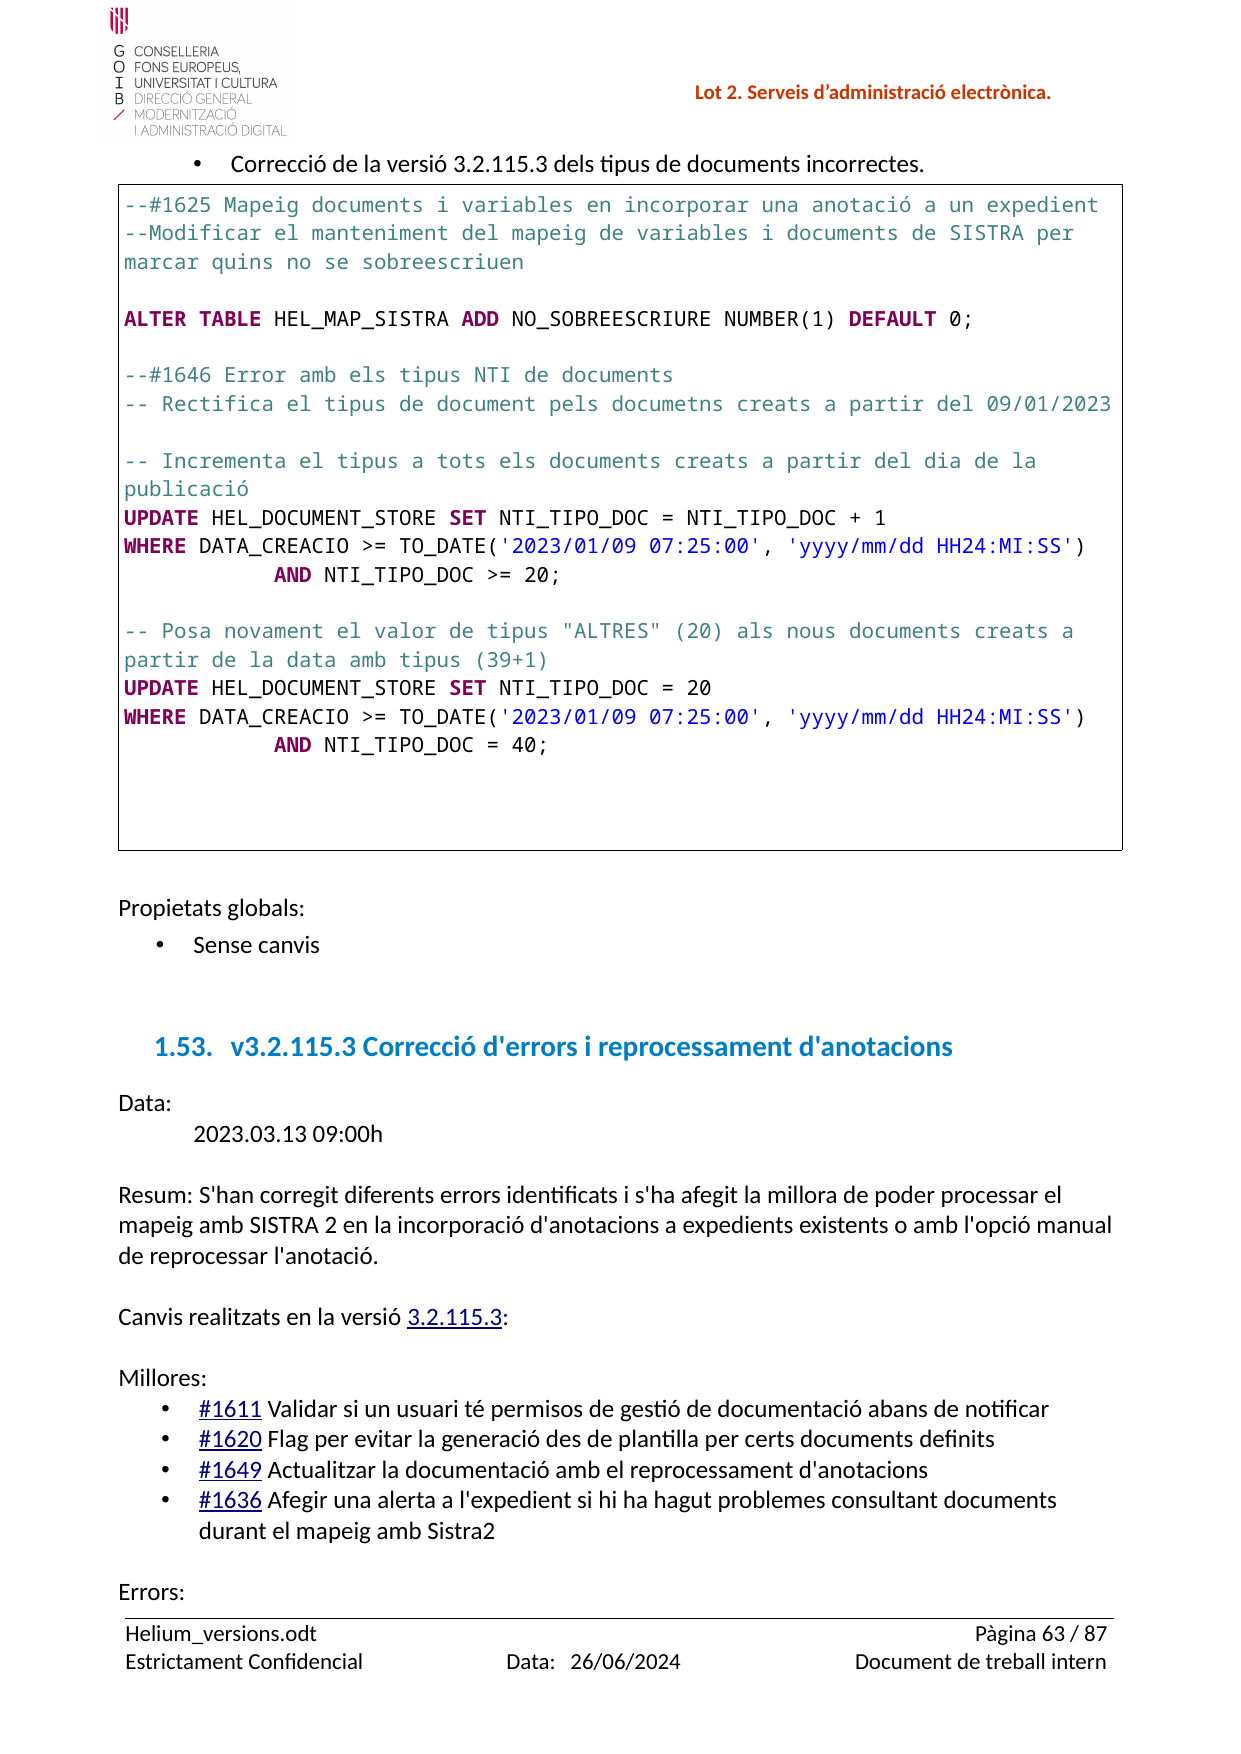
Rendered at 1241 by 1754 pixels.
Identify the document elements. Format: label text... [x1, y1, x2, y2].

picture [100, 0, 297, 144]
list Correcció de la versió 3.2.115.3 dels tipus de documents incorrectes. [193, 148, 1122, 178]
subtitle v3.2.115.3 Correcció d'errors i reprocessament d'anotacions [153, 1028, 1122, 1064]
list #1649 Actualitzar la documentació amb el reprocessament d'anotacions [161, 1454, 1122, 1484]
text Resum: S'han corregit diferents errors identificats i s'ha afegit la millora de poder processar el mapeig amb SISTRA 2 en la incorporació d'anotacions a expedients existents o amb l'opció manual de reprocessar l'anotació. [118, 1179, 1122, 1271]
text Data: [118, 1087, 1122, 1118]
text Propietats globals: [118, 892, 1122, 923]
list #1636 Afegir una alerta a l'expedient si hi ha hagut problemes consultant documents durant el mapeig amb Sistra2 [161, 1484, 1122, 1545]
text Canvis realitzats en la versió 3.2.115.3: [118, 1301, 1122, 1332]
list #1620 Flag per evitar la generació des de plantilla per certs documents definits [161, 1423, 1122, 1454]
text Errors: [118, 1576, 1122, 1606]
text Millores: [118, 1362, 1122, 1393]
list #1611 Validar si un usuari té permisos de gestió de documentació abans de notificar [161, 1393, 1122, 1423]
table_header --#1625 Mapeig documents i variables en incorporar una anotació a un expedient --Modificar el manteniment del mapeig de variables i documents de SISTRA per marcar quins no se sobreescriuen ALTER TABLE HEL_MAP_SISTRA ADD NO_SOBREESCRIURE NUMBER(1) DEFAULT 0; --#1646 Error amb els tipus NTI de documents -- Rectifica el tipus de document pels documetns creats a partir del 09/01/2023 -- Incrementa el tipus a tots els documents creats a partir del dia de la publicació UPDATE HEL_DOCUMENT_STORE SET NTI_TIPO_DOC = NTI_TIPO_DOC + 1 WHERE DATA_CREACIO >= TO_DATE('2023/01/09 07:25:00', 'yyyy/mm/dd HH24:MI:SS') AND NTI_TIPO_DOC >= 20; -- Posa novament el valor de tipus "ALTRES" (20) als nous documents creats a partir de la data amb tipus (39+1) UPDATE HEL_DOCUMENT_STORE SET NTI_TIPO_DOC = 20 WHERE DATA_CREACIO >= TO_DATE('2023/01/09 07:25:00', 'yyyy/mm/dd HH24:MI:SS') AND NTI_TIPO_DOC = 40; [119, 185, 1122, 850]
list Sense canvis [156, 929, 1122, 959]
text 2023.03.13 09:00h [118, 1118, 1122, 1148]
